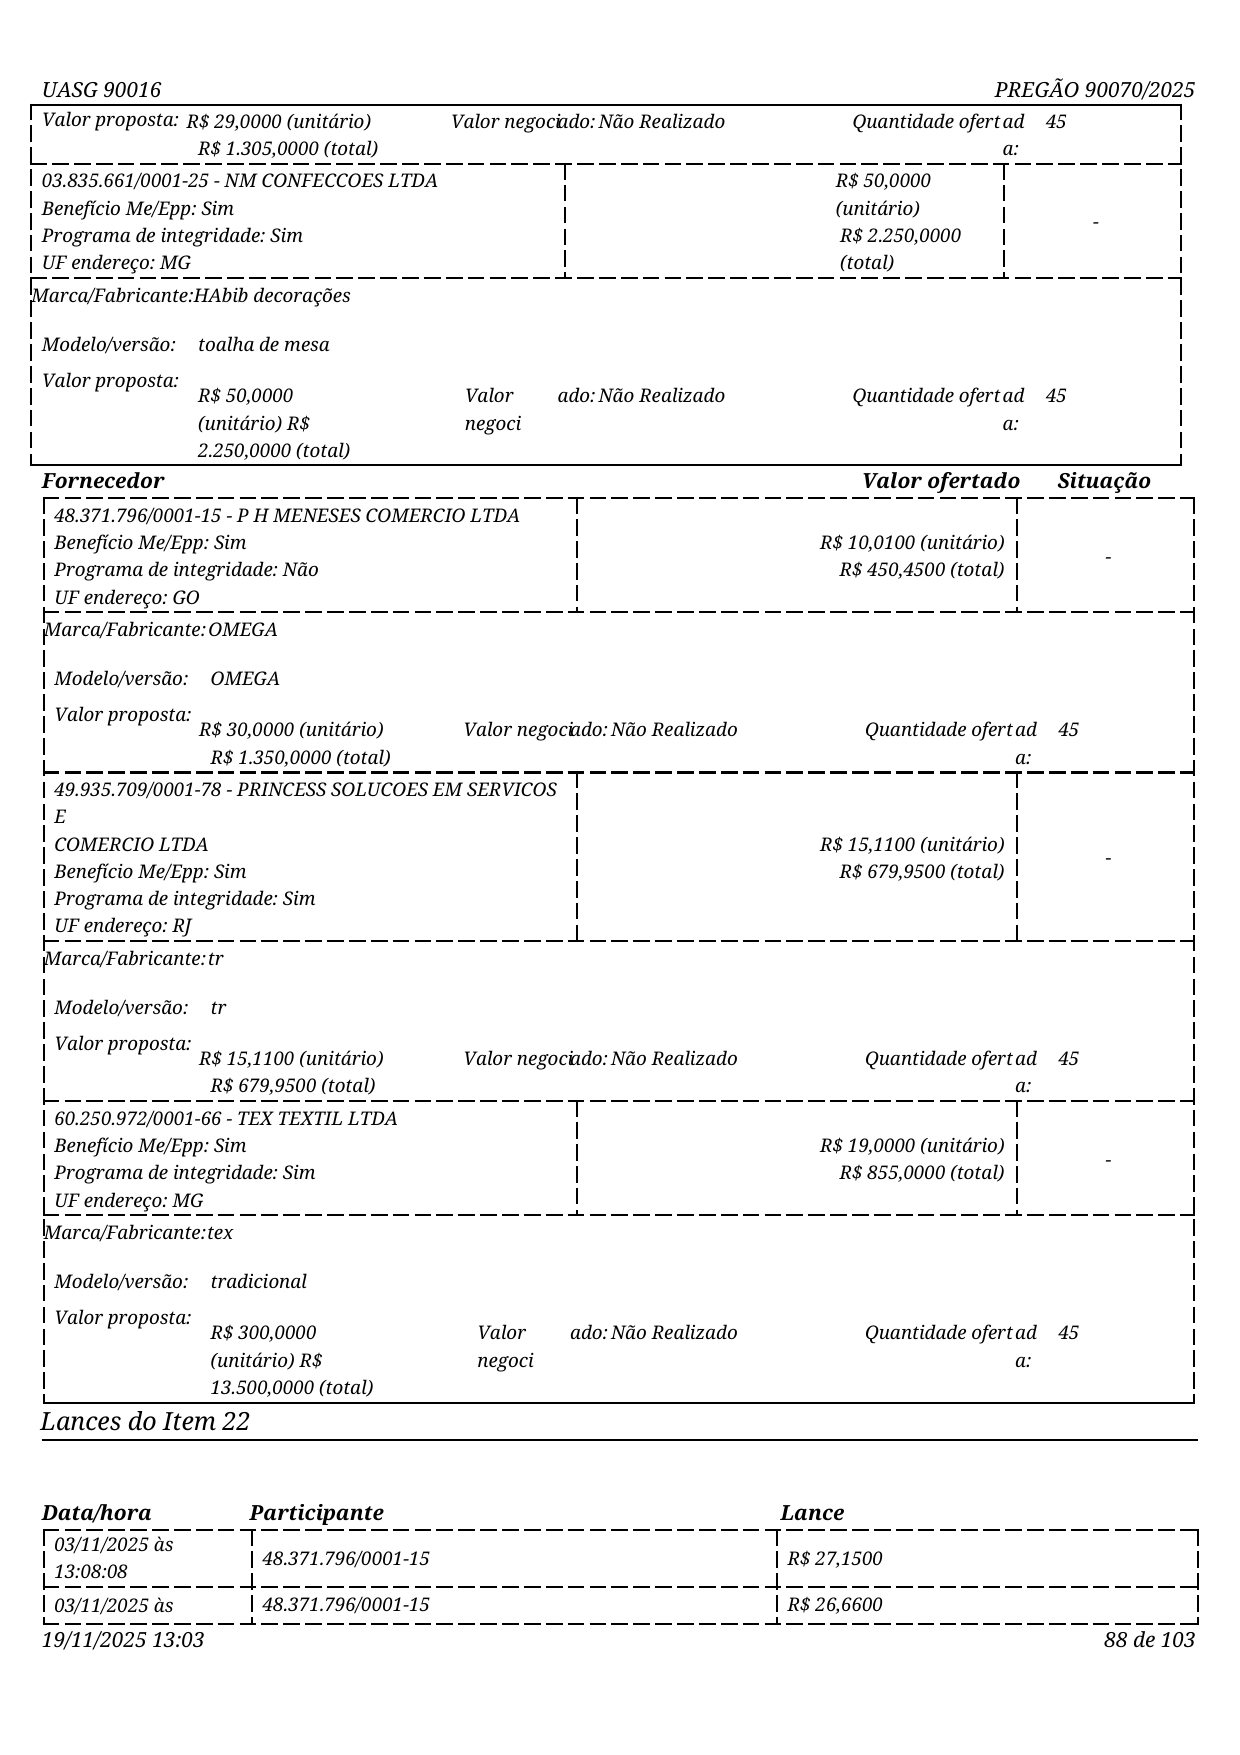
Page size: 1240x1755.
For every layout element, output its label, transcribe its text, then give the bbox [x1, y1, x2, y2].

table_cell 03.835.661/0001-25 - NM CONFECCOES LTDA Benefício Me/Epp: Sim Programa de integridade: Sim UF endereço: MG [31, 163, 464, 277]
table_cell [788, 991, 1017, 1041]
table_cell tr [199, 991, 577, 1041]
table_cell 48.371.796/0001-15 [252, 1586, 777, 1623]
table_cell R$ 50,0000 (unitário) R$ 2.250,0000 (total) [836, 163, 1004, 277]
text Lances do Item 22 [40, 1404, 1198, 1438]
table_cell Marca/Fabricante: tex [44, 1214, 477, 1266]
table_cell 03/11/2025 às [44, 1586, 252, 1623]
table_cell [577, 771, 787, 940]
table_cell 45 [1048, 712, 1101, 771]
table_cell [577, 663, 787, 712]
table_cell [565, 277, 836, 328]
table_header 48.371.796/0001-15 [252, 1529, 777, 1586]
table_cell [477, 1214, 577, 1266]
table_cell Valor proposta: [31, 106, 186, 163]
table_cell Modelo/versão: Valor proposta: [44, 991, 199, 1100]
table_cell Quantidade ofert [788, 1315, 1017, 1402]
table_cell [1088, 277, 1181, 328]
table_cell [1017, 771, 1101, 940]
table_cell [1088, 106, 1181, 163]
table_cell [1004, 163, 1088, 277]
table_cell [577, 1214, 787, 1266]
table_cell [1101, 1315, 1194, 1402]
table_cell R$ 30,0000 (unitário) Valor negoci R$ 1.350,0000 (total) [199, 712, 577, 771]
table_cell [1004, 277, 1088, 328]
table_cell [1101, 663, 1194, 712]
table_cell R$ 300,0000 (unitário) R$ 13.500,0000 (total) [199, 1315, 477, 1402]
table_cell 45 [1035, 106, 1088, 163]
table_cell [565, 328, 836, 378]
table_cell [1017, 663, 1101, 712]
table_cell - [1088, 163, 1181, 277]
table_cell 45 [1035, 378, 1088, 464]
table_cell [1101, 940, 1194, 991]
table_header [1017, 497, 1101, 611]
table_cell [465, 328, 564, 378]
table_cell 45 [1048, 1315, 1101, 1402]
table_cell - [1101, 1100, 1194, 1214]
table_header - [1101, 497, 1194, 611]
table_cell [1101, 1041, 1194, 1100]
table_cell Modelo/versão: Valor proposta: [31, 328, 186, 464]
table_cell Quantidade ofert [788, 712, 1017, 771]
table_cell ado: Não Realizado [577, 1315, 787, 1402]
table_cell [1088, 378, 1181, 464]
table_cell Modelo/versão: Valor proposta: [44, 1266, 199, 1402]
table_cell R$ 19,0000 (unitário) R$ 855,0000 (total) [788, 1100, 1017, 1214]
table_header 48.371.796/0001-15 - P H MENESES COMERCIO LTDA Benefício Me/Epp: Sim Programa de integridade: Não UF endereço: GO [44, 497, 577, 611]
table_cell - [1101, 771, 1194, 940]
table_header 03/11/2025 às 13:08:08 [44, 1529, 252, 1586]
table_cell [1101, 1266, 1194, 1315]
table_cell [1017, 611, 1101, 663]
table_header R$ 27,1500 [777, 1529, 1198, 1586]
table_cell [477, 1266, 577, 1315]
table_cell Valor negoci [477, 1315, 577, 1402]
text Fornecedor Valor ofertado Situação [42, 466, 1198, 495]
table_cell [836, 328, 1004, 378]
table_cell [577, 611, 787, 663]
table_cell [788, 1214, 1017, 1266]
table_cell ada: [1017, 712, 1048, 771]
table_cell Marca/Fabricante: tr [44, 940, 577, 991]
table_cell Quantidade ofert [836, 378, 1004, 464]
table_cell [788, 611, 1017, 663]
table_cell [465, 163, 564, 277]
table_cell ada: [1017, 1041, 1048, 1100]
text Data/hora Participante Lance [42, 1498, 1198, 1527]
table_cell Valor negoci [465, 378, 564, 464]
table_cell toalha de mesa [186, 328, 464, 378]
table_cell ada: [1017, 1315, 1048, 1402]
table_header R$ 10,0100 (unitário) R$ 450,4500 (total) [788, 497, 1017, 611]
table_cell [788, 663, 1017, 712]
table_header [577, 497, 787, 611]
table_cell Quantidade ofert [836, 106, 1004, 163]
table_cell R$ 50,0000 (unitário) R$ 2.250,0000 (total) [186, 378, 464, 464]
table_cell [1004, 328, 1088, 378]
table_cell OMEGA [199, 663, 577, 712]
table_cell [1017, 1100, 1101, 1214]
table_cell tradicional [199, 1266, 477, 1315]
table_cell ado: Não Realizado [577, 1041, 787, 1100]
table_cell R$ 26,6600 [777, 1586, 1198, 1623]
table_cell [788, 1266, 1017, 1315]
table_cell [788, 940, 1017, 991]
table_cell ada: [1004, 378, 1035, 464]
table_cell [1017, 1214, 1101, 1266]
table_cell [577, 991, 787, 1041]
table_cell R$ 15,1100 (unitário) R$ 679,9500 (total) [788, 771, 1017, 940]
table_cell [477, 1100, 577, 1214]
table_cell 49.935.709/0001-78 - PRINCESS SOLUCOES EM SERVICOS E COMERCIO LTDA Benefício Me/Epp: Sim Programa de integridade: Sim UF endereço: RJ [44, 771, 577, 940]
table_cell 60.250.972/0001-66 - TEX TEXTIL LTDA Benefício Me/Epp: Sim Programa de integridade: Sim UF endereço: MG [44, 1100, 477, 1214]
table_cell Modelo/versão: Valor proposta: [44, 663, 199, 771]
table_cell [836, 277, 1004, 328]
table_cell [1101, 991, 1194, 1041]
table_cell R$ 15,1100 (unitário) Valor negoci R$ 679,9500 (total) [199, 1041, 577, 1100]
table_cell [1101, 611, 1194, 663]
table_cell [1017, 1266, 1101, 1315]
table_cell Quantidade ofert [788, 1041, 1017, 1100]
table_cell [465, 277, 564, 328]
table_cell [1101, 1214, 1194, 1266]
table_cell [1017, 991, 1101, 1041]
table_cell Marca/Fabricante: HAbib decorações [31, 277, 464, 328]
table_cell Marca/Fabricante: OMEGA [44, 611, 577, 663]
table_cell [1017, 940, 1101, 991]
table_cell ada: [1004, 106, 1035, 163]
table_cell 45 [1048, 1041, 1101, 1100]
table_cell ado: Não Realizado [565, 378, 836, 464]
table_cell [577, 940, 787, 991]
table_cell ado: Não Realizado [565, 106, 836, 163]
table_cell ado: Não Realizado [577, 712, 787, 771]
table_cell [577, 1100, 787, 1214]
table_cell [1088, 328, 1181, 378]
table_cell R$ 29,0000 (unitário) Valor negoci R$ 1.305,0000 (total) [186, 106, 564, 163]
table_cell [1101, 712, 1194, 771]
table_cell [565, 163, 836, 277]
table_cell [577, 1266, 787, 1315]
